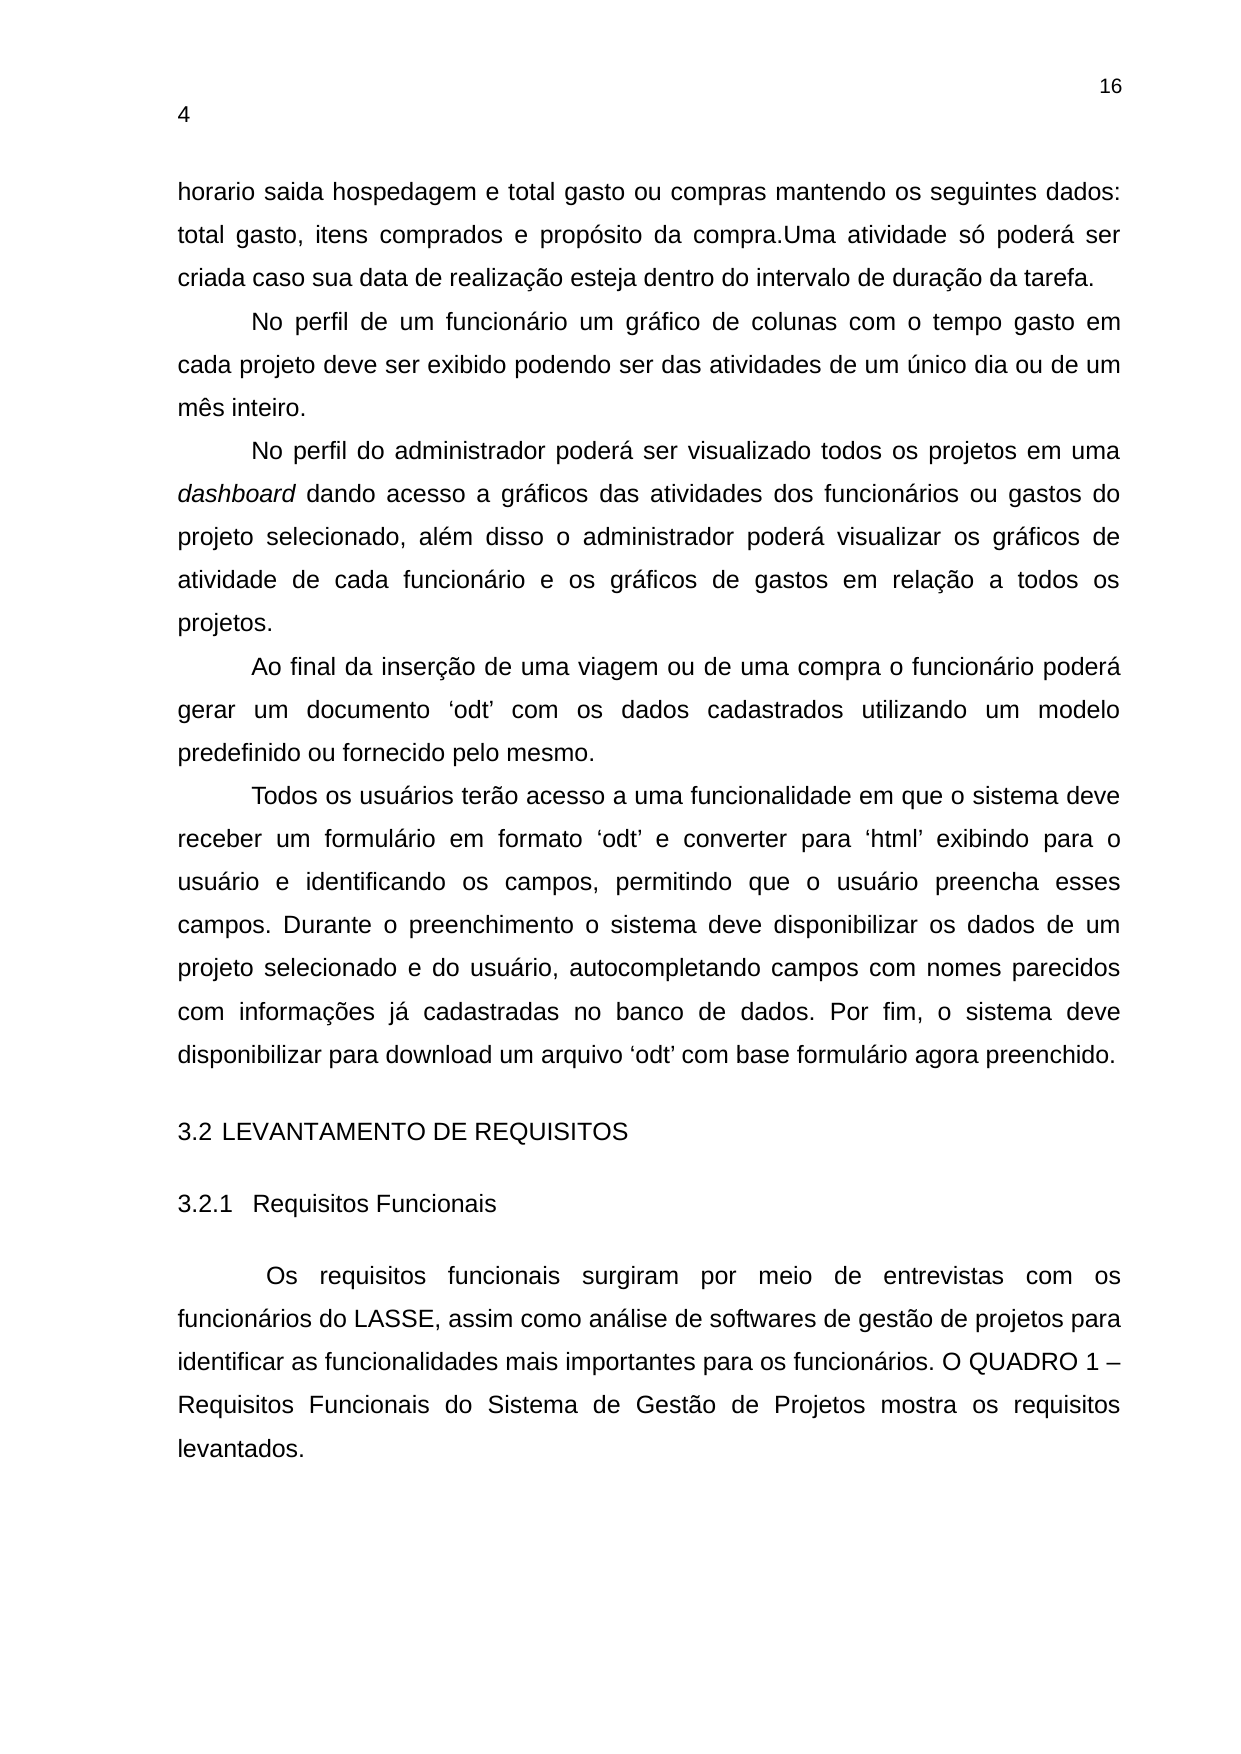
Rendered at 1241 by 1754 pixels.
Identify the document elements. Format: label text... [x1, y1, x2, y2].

subtitle Requisitos Funcionais [177, 1189, 1122, 1218]
text horario saida hospedagem e total gasto ou compras mantendo os seguintes dados: total gasto, itens comprados e propósito da compra.Uma atividade só poderá ser criada caso sua data de realização esteja dentro do intervalo de duração da tarefa. [177, 177, 1122, 292]
text Ao final da inserção de uma viagem ou de uma compra o funcionário poderá gerar um documento ‘odt’ com os dados cadastrados utilizando um modelo predefinido ou fornecido pelo mesmo. [177, 652, 1122, 767]
subtitle Levantamento de Requisitos [177, 1117, 1122, 1146]
text No perfil de um funcionário um gráfico de colunas com o tempo gasto em cada projeto deve ser exibido podendo ser das atividades de um único dia ou de um mês inteiro. [177, 307, 1122, 422]
text Todos os usuários terão acesso a uma funcionalidade em que o sistema deve receber um formulário em formato ‘odt’ e converter para ‘html’ exibindo para o usuário e identificando os campos, permitindo que o usuário preencha esses campos. Durante o preenchimento o sistema deve disponibilizar os dados de um projeto selecionado e do usuário, autocompletando campos com nomes parecidos com informações já cadastradas no banco de dados. Por fim, o sistema deve disponibilizar para download um arquivo ‘odt’ com base formulário agora preenchido. [177, 781, 1122, 1068]
text No perfil do administrador poderá ser visualizado todos os projetos em uma dashboard dando acesso a gráficos das atividades dos funcionários ou gastos do projeto selecionado, além disso o administrador poderá visualizar os gráficos de atividade de cada funcionário e os gráficos de gastos em relação a todos os projetos. [177, 436, 1122, 637]
list Os requisitos funcionais surgiram por meio de entrevistas com os funcionários do LASSE, assim como análise de softwares de gestão de projetos para identificar as funcionalidades mais importantes para os funcionários. O QUADRO 1 – Requisitos Funcionais do Sistema de Gestão de Projetos mostra os requisitos levantados. [177, 1261, 1122, 1462]
